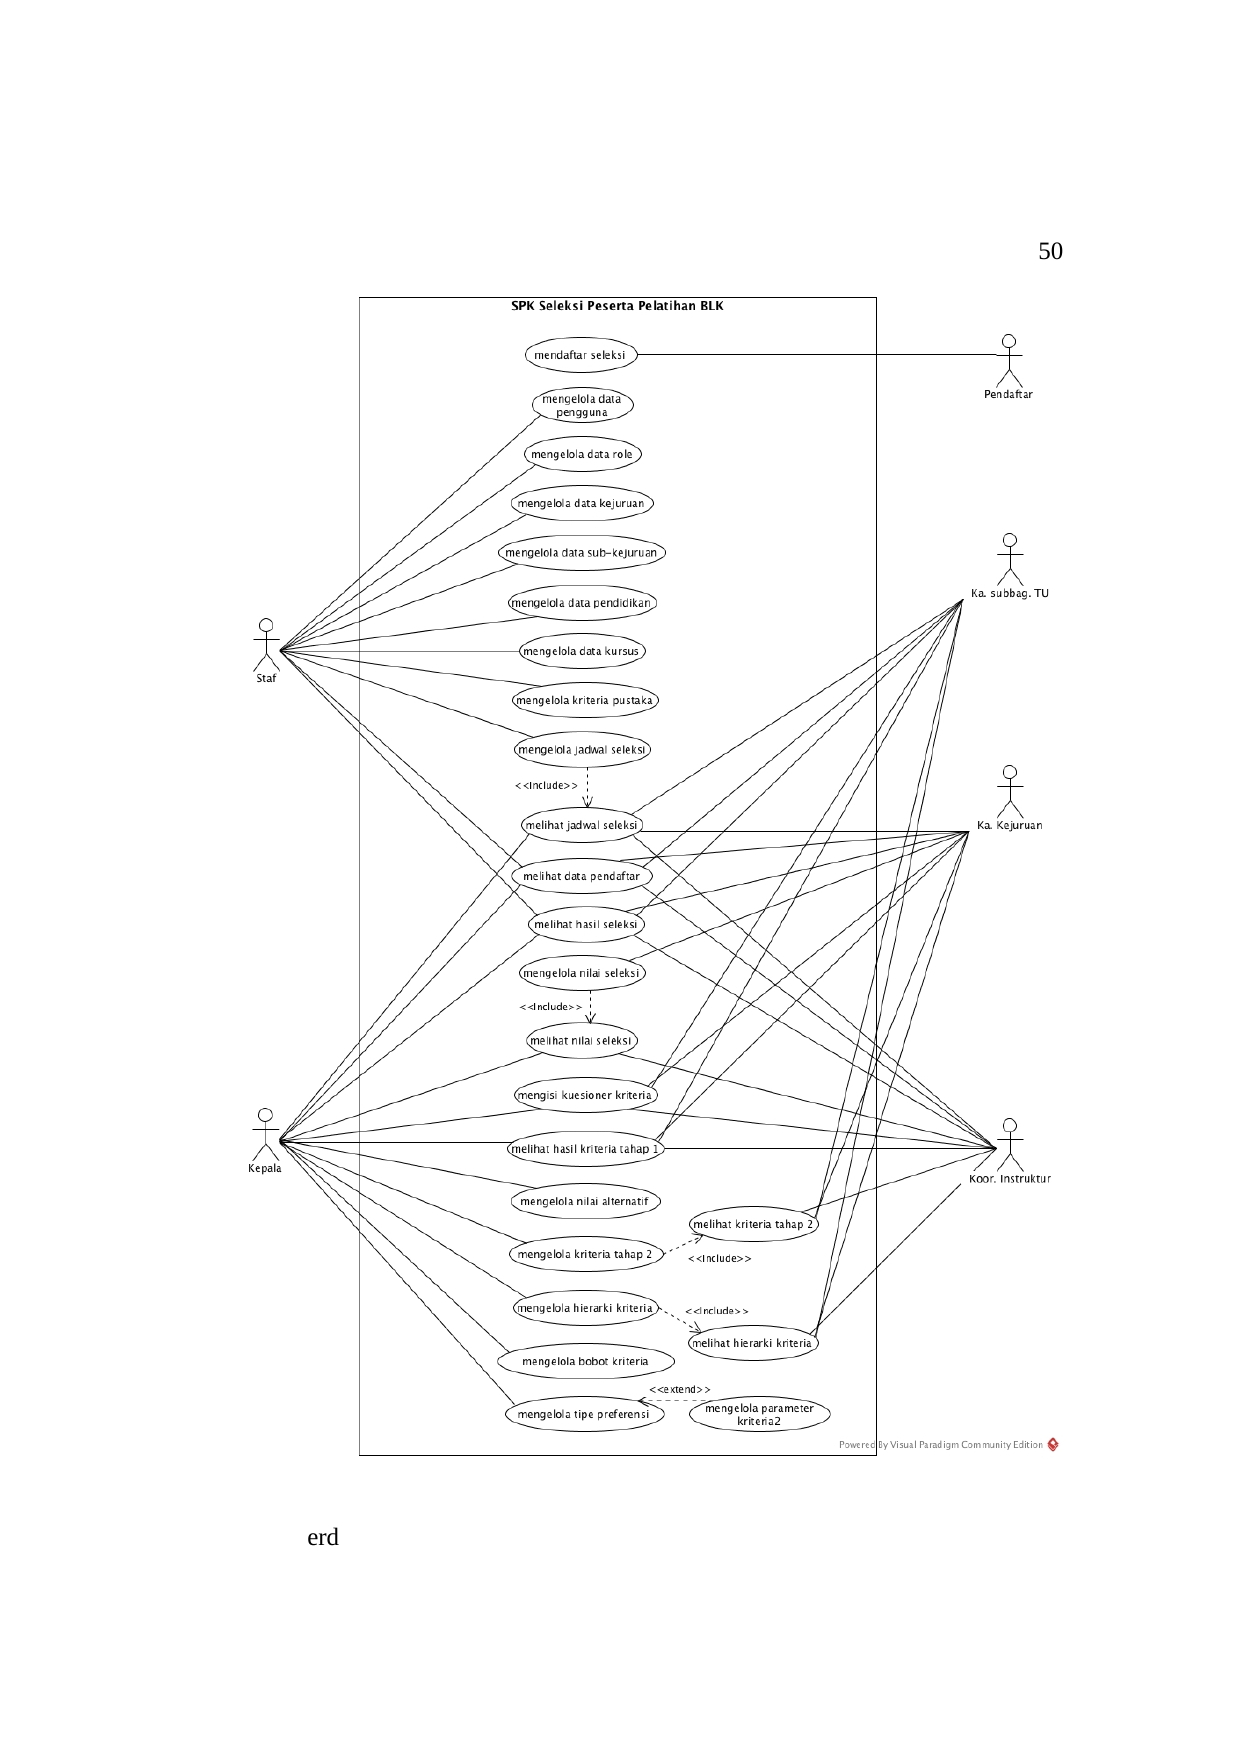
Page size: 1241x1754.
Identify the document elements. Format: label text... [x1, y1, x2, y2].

text erd [236, 1522, 1063, 1551]
picture [236, 295, 1063, 1459]
